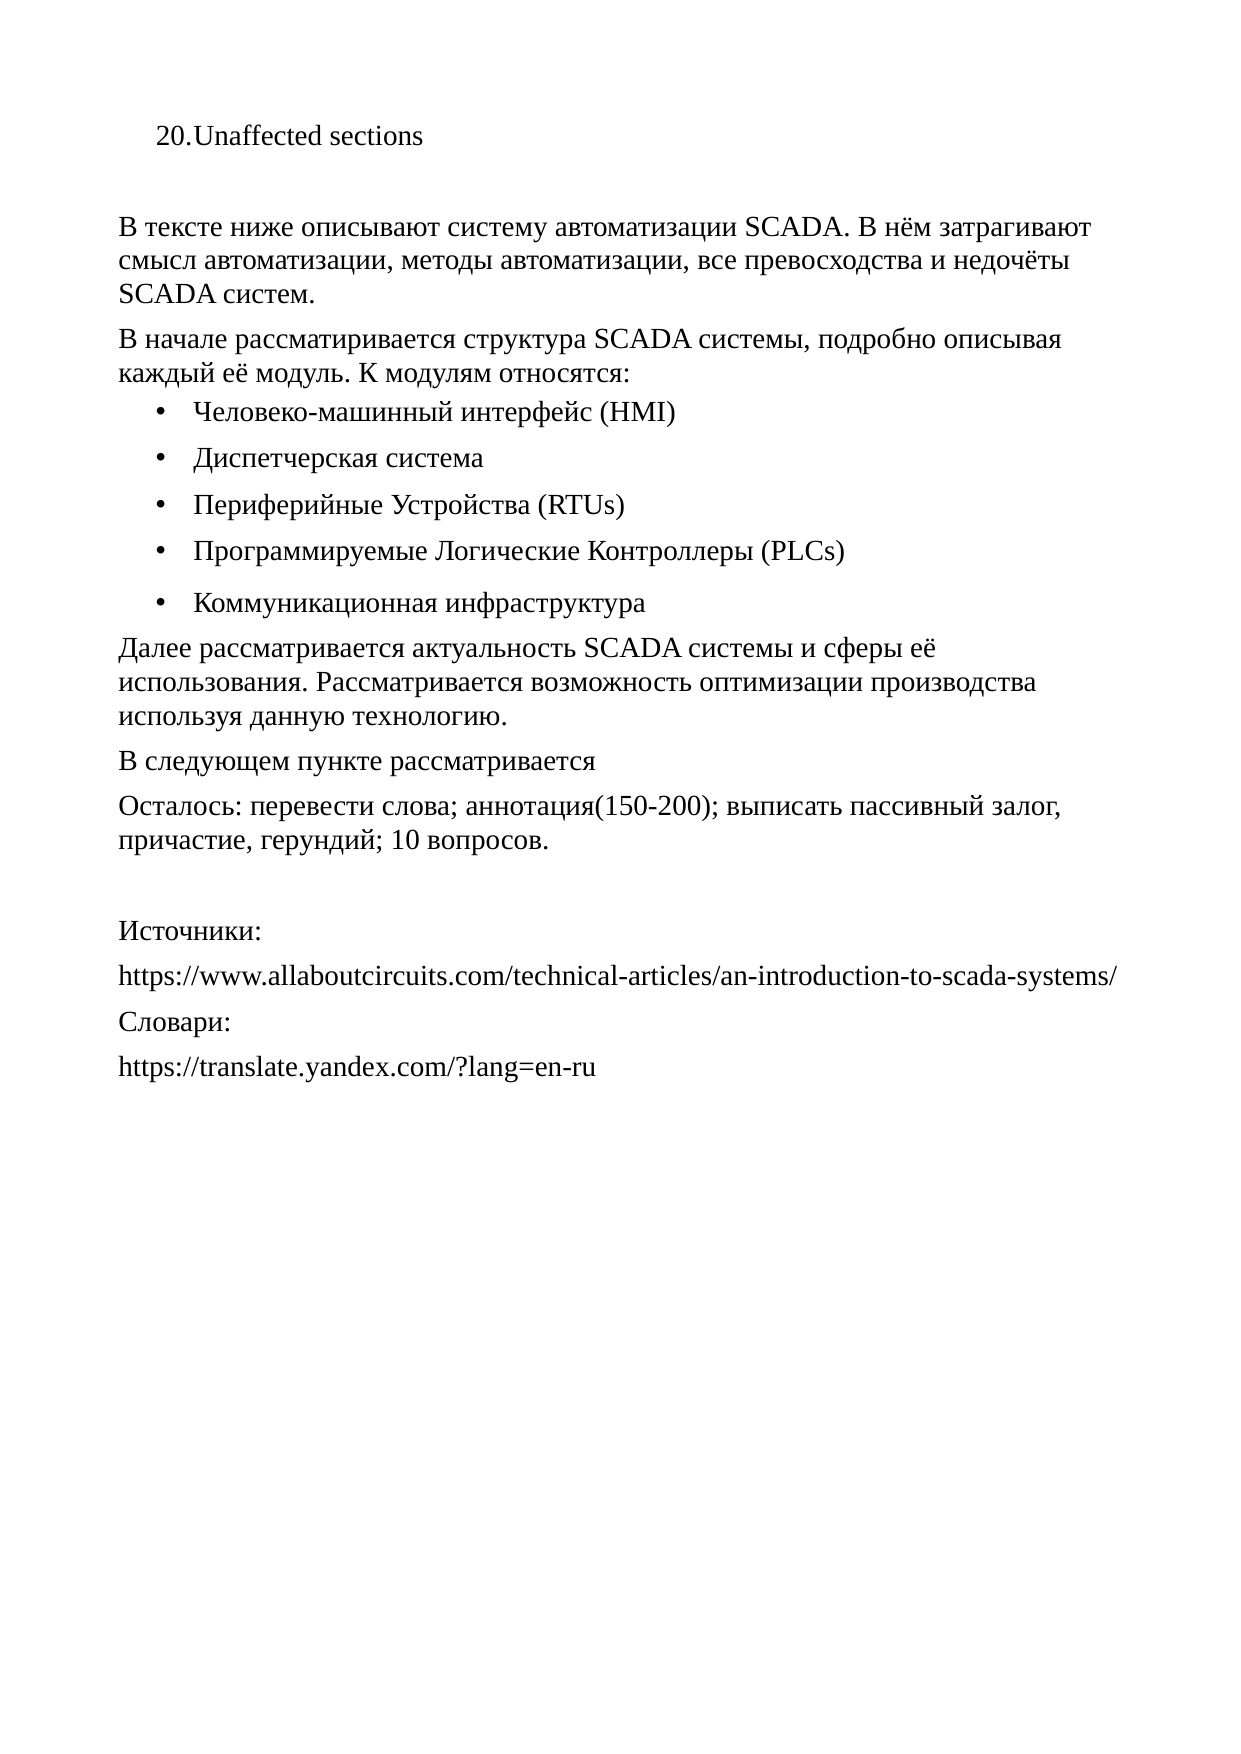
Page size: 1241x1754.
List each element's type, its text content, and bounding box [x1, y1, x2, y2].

list Unaffected sections [156, 118, 1122, 152]
text Словари: [118, 1004, 1122, 1037]
text В тексте ниже описывают систему автоматизации SCADA. В нём затрагивают смысл автоматизации, методы автоматизации, все превосходства и недочёты SCADA систем. [118, 209, 1122, 309]
text В начале рассматиривается структура SCADA системы, подробно описывая каждый её модуль. К модулям относятся: [118, 321, 1122, 388]
text https://www.allaboutcircuits.com/technical-articles/an-introduction-to-scada-systems/ [118, 958, 1122, 992]
list Диспетчерская система [156, 441, 1122, 474]
text Осталось: перевести слова; аннотация(150-200); выписать пассивный залог, причастие, герундий; 10 вопросов. [118, 788, 1122, 856]
text Источники: [118, 913, 1122, 946]
text В следующем пункте рассматривается [118, 743, 1122, 777]
text Далее рассматривается актуальность SCADA системы и сферы её использования. Рассматривается возможность оптимизации производства используя данную технологию. [118, 631, 1122, 731]
list Программируемые Логические Контроллеры (PLCs) [156, 533, 1122, 567]
list Периферийные Устройства (RTUs) [156, 487, 1122, 520]
list Коммуникационная инфраструктура [156, 585, 1122, 619]
list Человеко-машинный интерфейс (HMI) [156, 394, 1122, 428]
text https://translate.yandex.com/?lang=en-ru [118, 1049, 1122, 1083]
